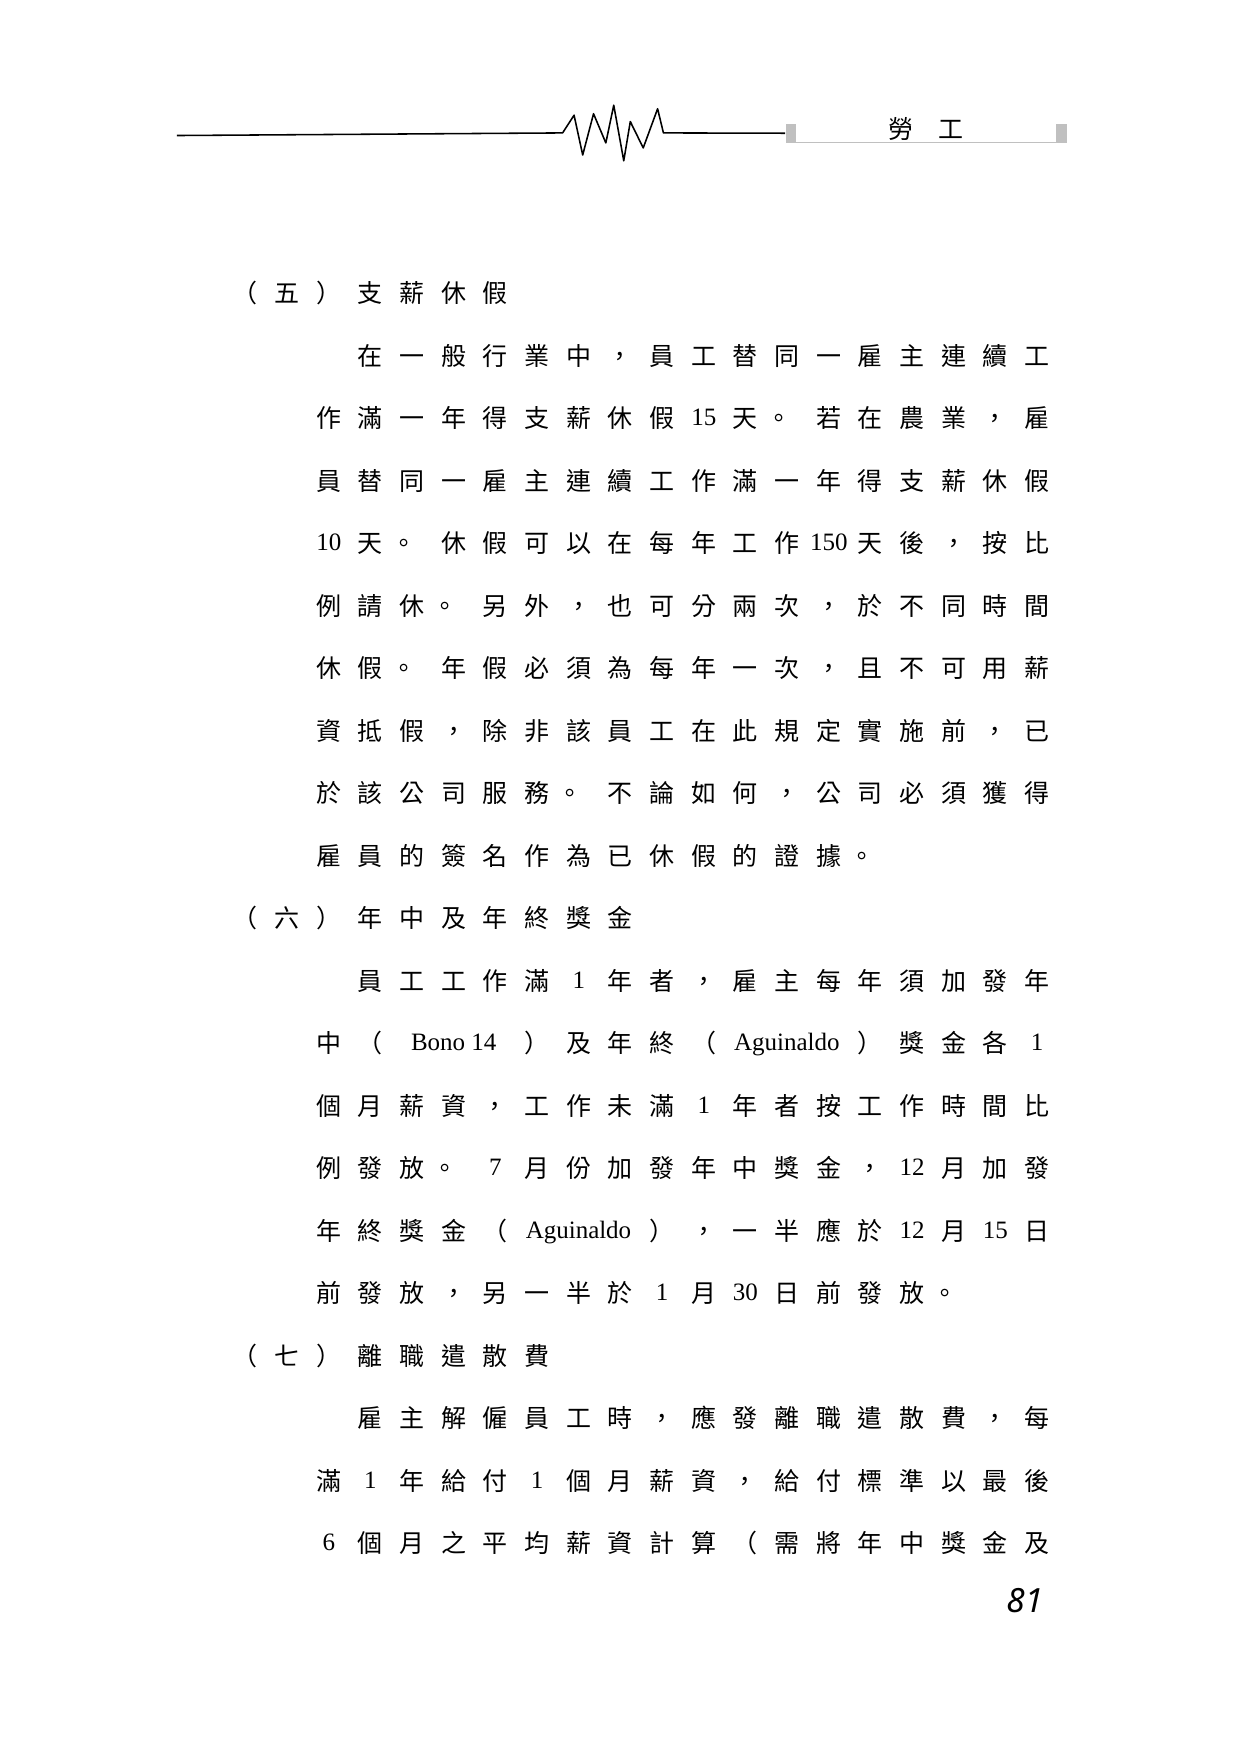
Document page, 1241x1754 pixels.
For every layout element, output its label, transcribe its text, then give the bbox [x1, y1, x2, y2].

text 員工工作滿1年者，雇主每年須加發年中（Bono 14）及年終（Aguinaldo）獎金各1個月薪資，工作未滿1年者按工作時間比例發放。7月份加發年中獎金，12月加發年終獎金（Aguinaldo），一半應於12月15日前發放，另一半於1月30日前發放。 [281, 938, 1058, 1313]
text （六）年中及年終獎金 [207, 875, 1058, 938]
text （七）離職遣散費 [207, 1313, 1058, 1375]
text 在一般行業中，員工替同一雇主連續工作滿一年得支薪休假15天。若在農業，雇員替同一雇主連續工作滿一年得支薪休假10天。休假可以在每年工作150天後，按比例請休。另外，也可分兩次，於不同時間休假。年假必須為每年一次，且不可用薪資抵假，除非該員工在此規定實施前，已於該公司服務。不論如何，公司必須獲得雇員的簽名作為已休假的證據。 [281, 313, 1058, 875]
text （五）支薪休假 [207, 250, 1058, 313]
text 雇主解僱員工時，應發離職遣散費，每滿1年給付1個月薪資，給付標準以最後6個月之平均薪資計算（需將年中獎金及 [281, 1375, 1058, 1563]
